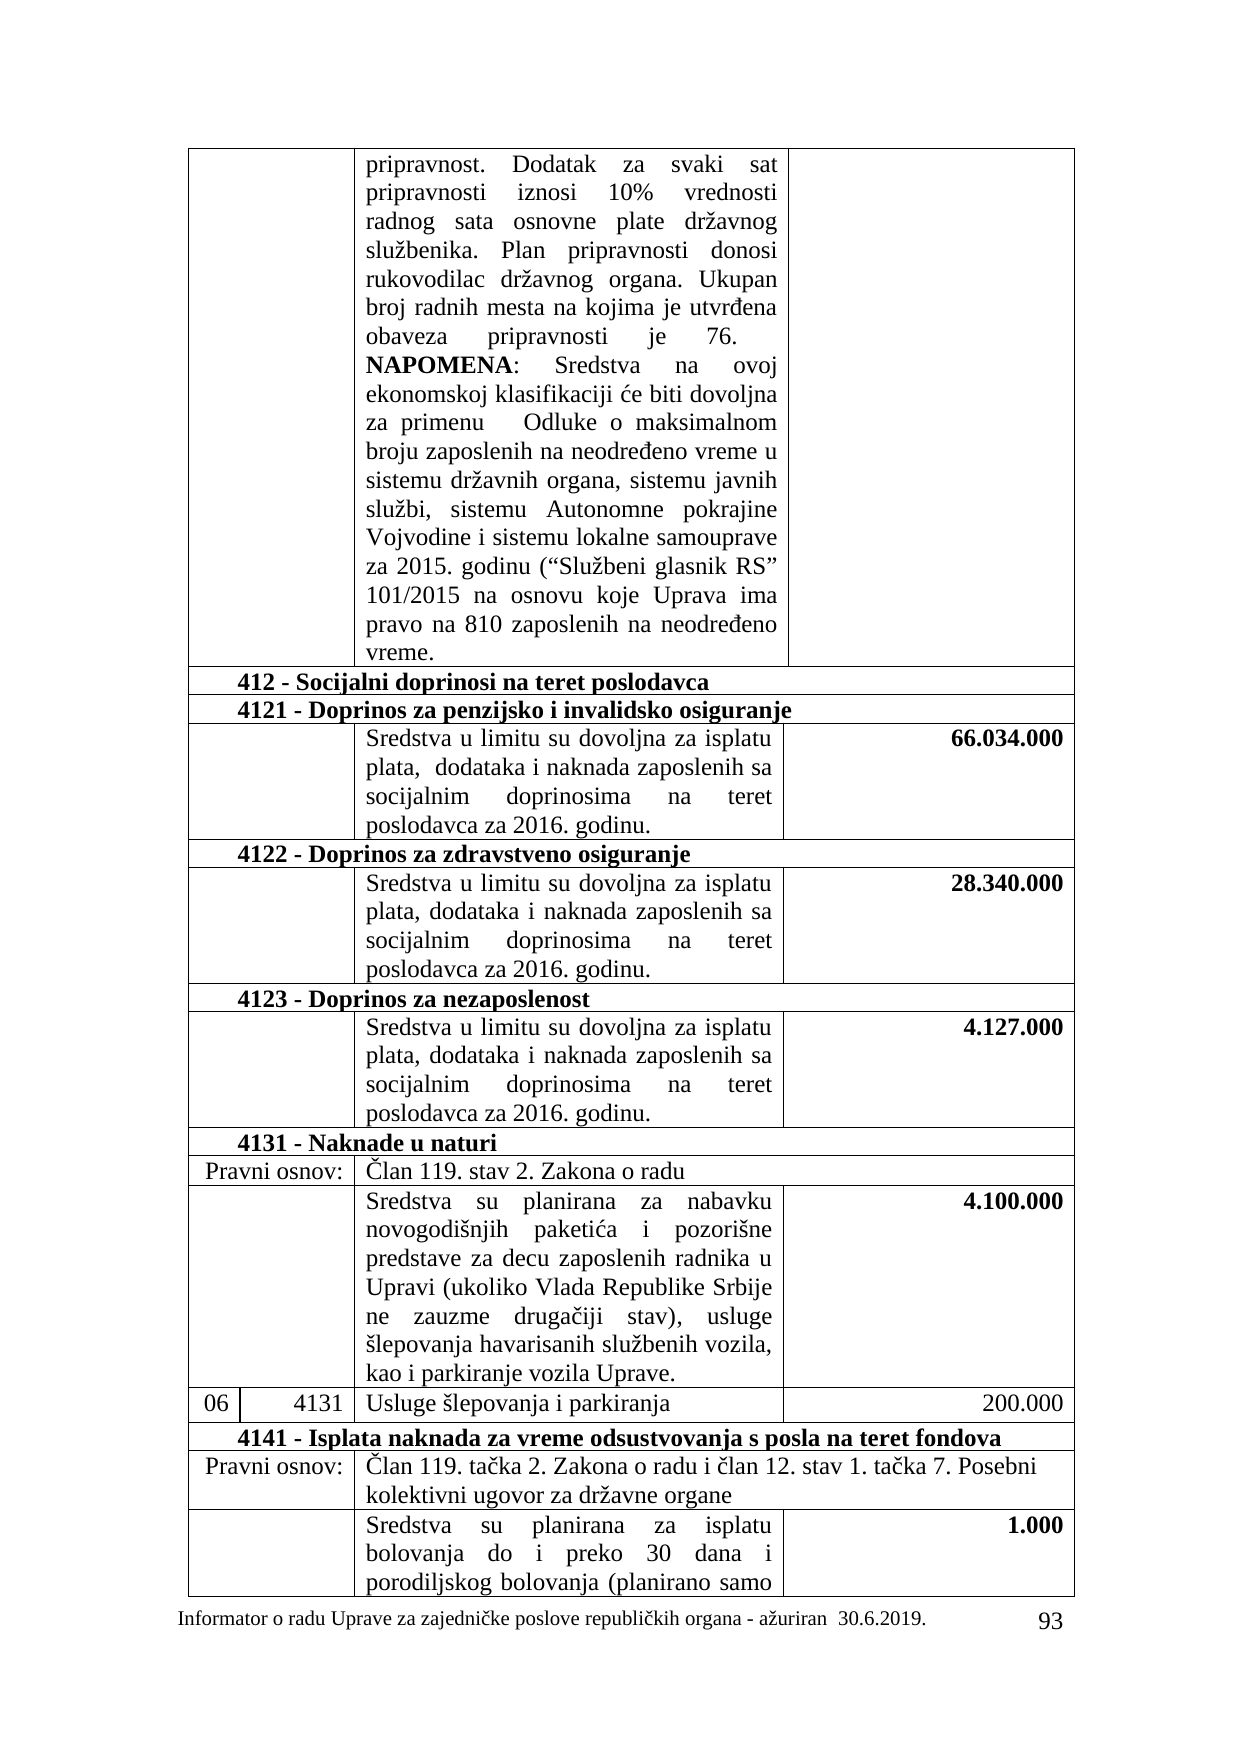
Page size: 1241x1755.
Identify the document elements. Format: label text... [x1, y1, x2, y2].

table_cell [189, 868, 354, 983]
table_cell 4131 - Naknade u naturi [189, 1128, 1074, 1155]
table_cell [189, 149, 354, 666]
table_cell Sredstva su planirana za isplatu bolovanja do i preko 30 dana i porodilјskog bolovanja (planirano samo [355, 1510, 783, 1596]
table_cell 28.340.000 [784, 868, 1074, 983]
table_cell Sredstva u limitu su dovolјna za isplatu plata, dodataka i naknada zaposlenih sa socijalnim doprinosima na teret poslodavca za 2016. godinu. [355, 724, 783, 838]
table_cell Član 119. tačka 2. Zakona o radu i član 12. stav 1. tačka 7. Posebni kolektivni ugovor za državne organe [355, 1451, 1074, 1509]
table_cell Sredstva u limitu su dovolјna za isplatu plata, dodataka i naknada zaposlenih sa socijalnim doprinosima na teret poslodavca za 2016. godinu. [355, 1012, 783, 1127]
table_cell 66.034.000 [784, 724, 1074, 838]
table_cell [189, 1012, 354, 1127]
table_cell 1.000 [784, 1510, 1074, 1596]
table_cell 412 - Socijalni doprinosi na teret poslodavca [189, 667, 1074, 694]
table_cell [189, 724, 354, 838]
table_cell 4131 [241, 1388, 354, 1422]
table_cell [789, 149, 1074, 666]
table_cell 4141 - Isplata naknada za vreme odsustvovanja s posla na teret fondova [189, 1423, 1074, 1450]
table_cell [189, 1186, 354, 1387]
table_cell Sredstva u limitu su dovolјna za isplatu plata, dodataka i naknada zaposlenih sa socijalnim doprinosima na teret poslodavca za 2016. godinu. [355, 868, 783, 983]
table_cell Pravni osnov: [189, 1451, 354, 1509]
table_cell 4122 - Doprinos za zdravstveno osiguranje [189, 840, 1074, 867]
table_cell 4123 - Doprinos za nezaposlenost [189, 984, 1074, 1011]
table_cell Usluge šlepovanja i parkiranja [355, 1388, 783, 1422]
table_cell 200.000 [784, 1388, 1074, 1422]
table_cell 06 [189, 1388, 239, 1422]
table_cell [189, 1510, 354, 1596]
table_cell Pravni osnov: [189, 1156, 354, 1185]
table_cell Sredstva su planirana za nabavku novogodišnjih paketića i pozorišne predstave za decu zaposlenih radnika u Upravi (ukoliko Vlada Republike Srbije ne zauzme drugačiji stav), usluge šlepovanja havarisanih službenih vozila, kao i parkiranje vozila Uprave. [355, 1186, 783, 1387]
table_cell Član 119. stav 2. Zakona o radu [355, 1156, 1074, 1185]
table_cell pripravnost. Dodatak za svaki sat pripravnosti iznosi 10% vrednosti radnog sata osnovne plate državnog službenika. Plan pripravnosti donosi rukovodilac državnog organa. Ukupan broj radnih mesta na kojima je utvrđena obaveza pripravnosti je 76. NAPOMENA: Sredstva na ovoj ekonomskoj klasifikaciji će biti dovolјna za primenu Odluke o maksimalnom broju zaposlenih na neodređeno vreme u sistemu državnih organa, sistemu javnih službi, sistemu Autonomne pokrajine Vojvodine i sistemu lokalne samouprave za 2015. godinu (“Službeni glasnik RS” 101/2015 na osnovu koje Uprava ima pravo na 810 zaposlenih na neodređeno vreme. [355, 149, 788, 666]
table_cell 4121 - Doprinos za penzijsko i invalidsko osiguranje [189, 695, 1074, 722]
table_cell 4.127.000 [784, 1012, 1074, 1127]
table_cell 4.100.000 [784, 1186, 1074, 1387]
